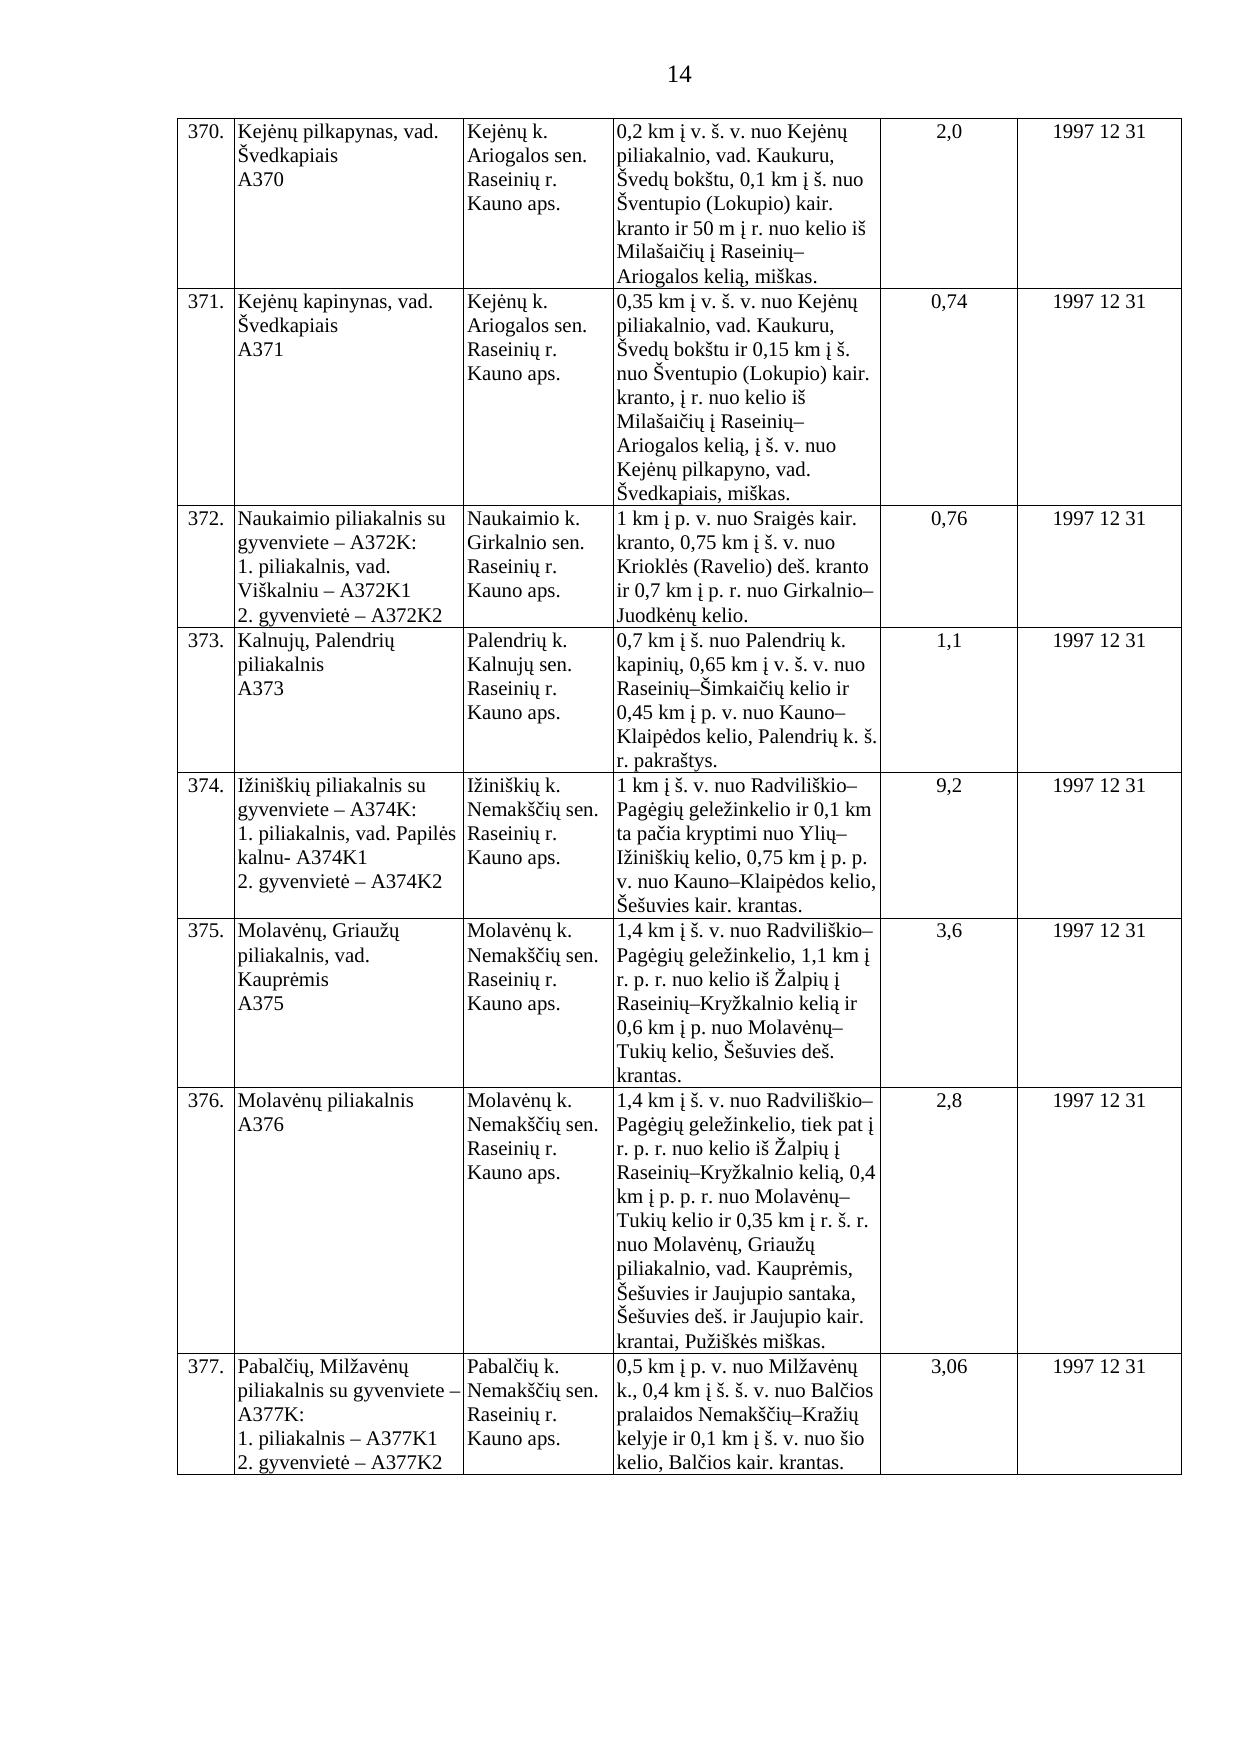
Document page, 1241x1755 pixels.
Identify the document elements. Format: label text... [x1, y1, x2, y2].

table_cell Kejėnų kapinynas, vad. Švedkapiais A371 [235, 289, 463, 505]
table_cell 3,06 [881, 1354, 1017, 1474]
table_cell 373. [178, 628, 234, 772]
table_cell 2,0 [881, 119, 1017, 288]
table_cell 0,74 [881, 289, 1017, 505]
table_cell Palendrių k. Kalnujų sen. Raseinių r. Kauno aps. [464, 628, 613, 772]
table_cell Molavėnų k. Nemakščių sen. Raseinių r. Kauno aps. [464, 1088, 613, 1353]
table_cell 375. [178, 919, 234, 1087]
table_cell 1997 12 31 [1018, 628, 1181, 772]
table_cell 0,2 km į v. š. v. nuo Kejėnų piliakalnio, vad. Kaukuru, Švedų bokštu, 0,1 km į š. nuo Šventupio (Lokupio) kair. kranto ir 50 m į r. nuo kelio iš Milašaičių į Raseinių–Ariogalos kelią, miškas. [614, 119, 880, 288]
table_cell Naukaimio piliakalnis su gyvenviete – A372K: 1. piliakalnis, vad. Viškalniu – A372K1 2. gyvenvietė – A372K2 [235, 506, 463, 627]
table_cell 1997 12 31 [1018, 289, 1181, 505]
table_cell Molavėnų, Griaužų piliakalnis, vad. Kauprėmis A375 [235, 919, 463, 1087]
table_cell 0,76 [881, 506, 1017, 627]
table_cell 372. [178, 506, 234, 627]
table_cell Kejėnų k. Ariogalos sen. Raseinių r. Kauno aps. [464, 119, 613, 288]
table_cell 377. [178, 1354, 234, 1474]
table_cell 371. [178, 289, 234, 505]
table_cell Molavėnų k. Nemakščių sen. Raseinių r. Kauno aps. [464, 919, 613, 1087]
table_cell 1 km į p. v. nuo Sraigės kair. kranto, 0,75 km į š. v. nuo Krioklės (Ravelio) deš. kranto ir 0,7 km į p. r. nuo Girkalnio–Juodkėnų kelio. [614, 506, 880, 627]
table_cell 0,5 km į p. v. nuo Milžavėnų k., 0,4 km į š. š. v. nuo Balčios pralaidos Nemakščių–Kražių kelyje ir 0,1 km į š. v. nuo šio kelio, Balčios kair. krantas. [614, 1354, 880, 1474]
table_cell Kalnujų, Palendrių piliakalnis A373 [235, 628, 463, 772]
table_cell 2,8 [881, 1088, 1017, 1353]
table_cell 1997 12 31 [1018, 919, 1181, 1087]
table_cell 1,4 km į š. v. nuo Radviliškio–Pagėgių geležinkelio, 1,1 km į r. p. r. nuo kelio iš Žalpių į Raseinių–Kryžkalnio kelią ir 0,6 km į p. nuo Molavėnų–Tukių kelio, Šešuvies deš. krantas. [614, 919, 880, 1087]
table_cell Pabalčių, Milžavėnų piliakalnis su gyvenviete – A377K: 1. piliakalnis – A377K1 2. gyvenvietė – A377K2 [235, 1354, 463, 1474]
table_cell 0,7 km į š. nuo Palendrių k. kapinių, 0,65 km į v. š. v. nuo Raseinių–Šimkaičių kelio ir 0,45 km į p. v. nuo Kauno–Klaipėdos kelio, Palendrių k. š. r. pakraštys. [614, 628, 880, 772]
table_cell 376. [178, 1088, 234, 1353]
table_cell 1,1 [881, 628, 1017, 772]
table_cell Pabalčių k. Nemakščių sen. Raseinių r. Kauno aps. [464, 1354, 613, 1474]
table_cell 1997 12 31 [1018, 119, 1181, 288]
table_cell 9,2 [881, 773, 1017, 917]
table_cell 1997 12 31 [1018, 1354, 1181, 1474]
table_cell Kejėnų pilkapynas, vad. Švedkapiais A370 [235, 119, 463, 288]
table_cell 1997 12 31 [1018, 506, 1181, 627]
table_cell Ižiniškių piliakalnis su gyvenviete – A374K: 1. piliakalnis, vad. Papilės kalnu- A374K1 2. gyvenvietė – A374K2 [235, 773, 463, 917]
table_cell 1997 12 31 [1018, 773, 1181, 917]
table_cell 1997 12 31 [1018, 1088, 1181, 1353]
table_cell 3,6 [881, 919, 1017, 1087]
table_cell 1 km į š. v. nuo Radviliškio–Pagėgių geležinkelio ir 0,1 km ta pačia kryptimi nuo Ylių–Ižiniškių kelio, 0,75 km į p. p. v. nuo Kauno–Klaipėdos kelio, Šešuvies kair. krantas. [614, 773, 880, 917]
table_cell 0,35 km į v. š. v. nuo Kejėnų piliakalnio, vad. Kaukuru, Švedų bokštu ir 0,15 km į š. nuo Šventupio (Lokupio) kair. kranto, į r. nuo kelio iš Milašaičių į Raseinių–Ariogalos kelią, į š. v. nuo Kejėnų pilkapyno, vad. Švedkapiais, miškas. [614, 289, 880, 505]
table_cell Naukaimio k. Girkalnio sen. Raseinių r. Kauno aps. [464, 506, 613, 627]
table_cell Ižiniškių k. Nemakščių sen. Raseinių r. Kauno aps. [464, 773, 613, 917]
table_cell 370. [178, 119, 234, 288]
table_cell 374. [178, 773, 234, 917]
table_cell Kejėnų k. Ariogalos sen. Raseinių r. Kauno aps. [464, 289, 613, 505]
table_cell Molavėnų piliakalnis A376 [235, 1088, 463, 1353]
table_cell 1,4 km į š. v. nuo Radviliškio–Pagėgių geležinkelio, tiek pat į r. p. r. nuo kelio iš Žalpių į Raseinių–Kryžkalnio kelią, 0,4 km į p. p. r. nuo Molavėnų–Tukių kelio ir 0,35 km į r. š. r. nuo Molavėnų, Griaužų piliakalnio, vad. Kauprėmis, Šešuvies ir Jaujupio santaka, Šešuvies deš. ir Jaujupio kair. krantai, Pužiškės miškas. [614, 1088, 880, 1353]
